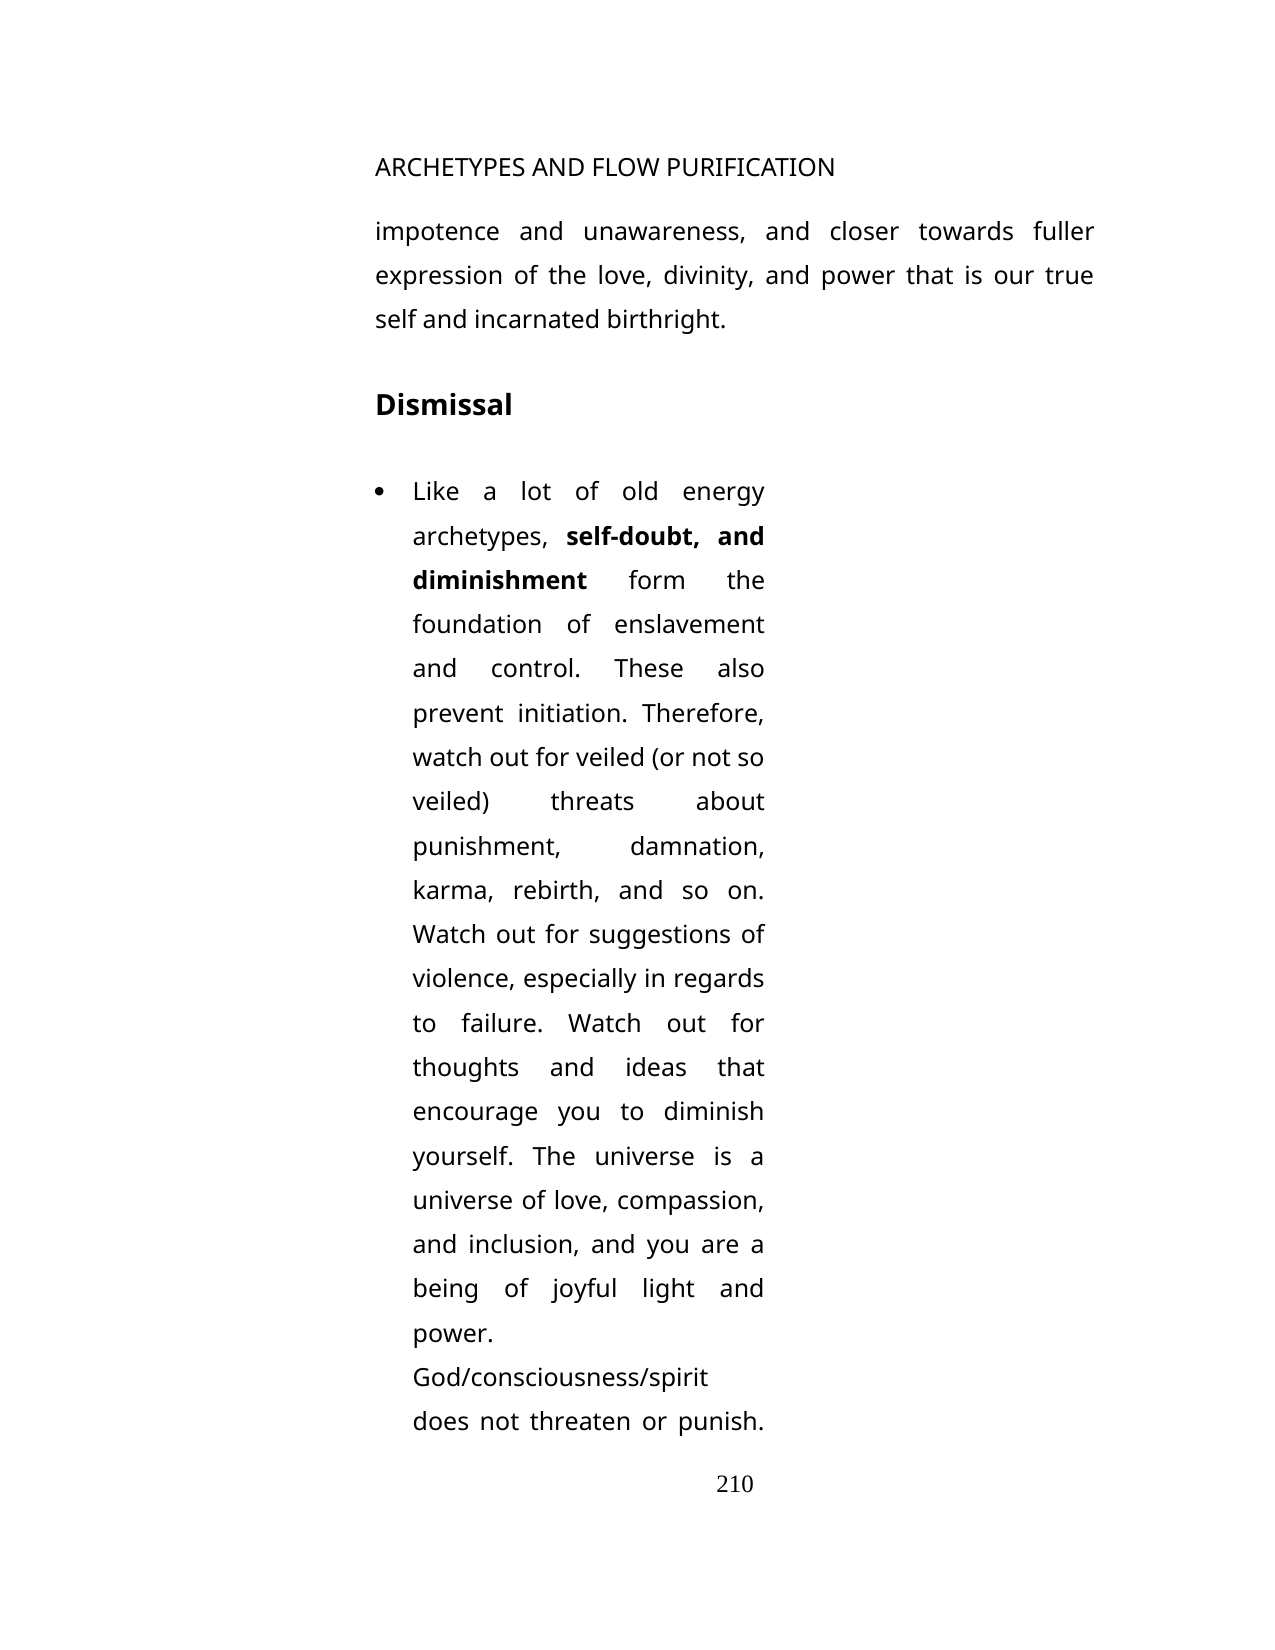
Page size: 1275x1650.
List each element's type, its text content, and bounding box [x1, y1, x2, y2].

subtitle Dismissal [375, 384, 1095, 423]
text impotence and unawareness, and closer towards fuller expression of the love, divinity, and power that is our true self and incarnated birthright. [375, 213, 1095, 336]
list Like a lot of old energy archetypes, self-doubt, and diminishment form the foundation of enslavement and control. These also prevent initiation. Therefore, watch out for veiled (or not so veiled) threats about punishment, damnation, karma, rebirth, and so on. Watch out for suggestions of violence, especially in regards to failure. Watch out for thoughts and ideas that encourage you to diminish yourself. The universe is a universe of love, compassion, and inclusion, and you are a being of joyful light and power. God/consciousness/spirit does not threaten or punish. [375, 474, 765, 1438]
